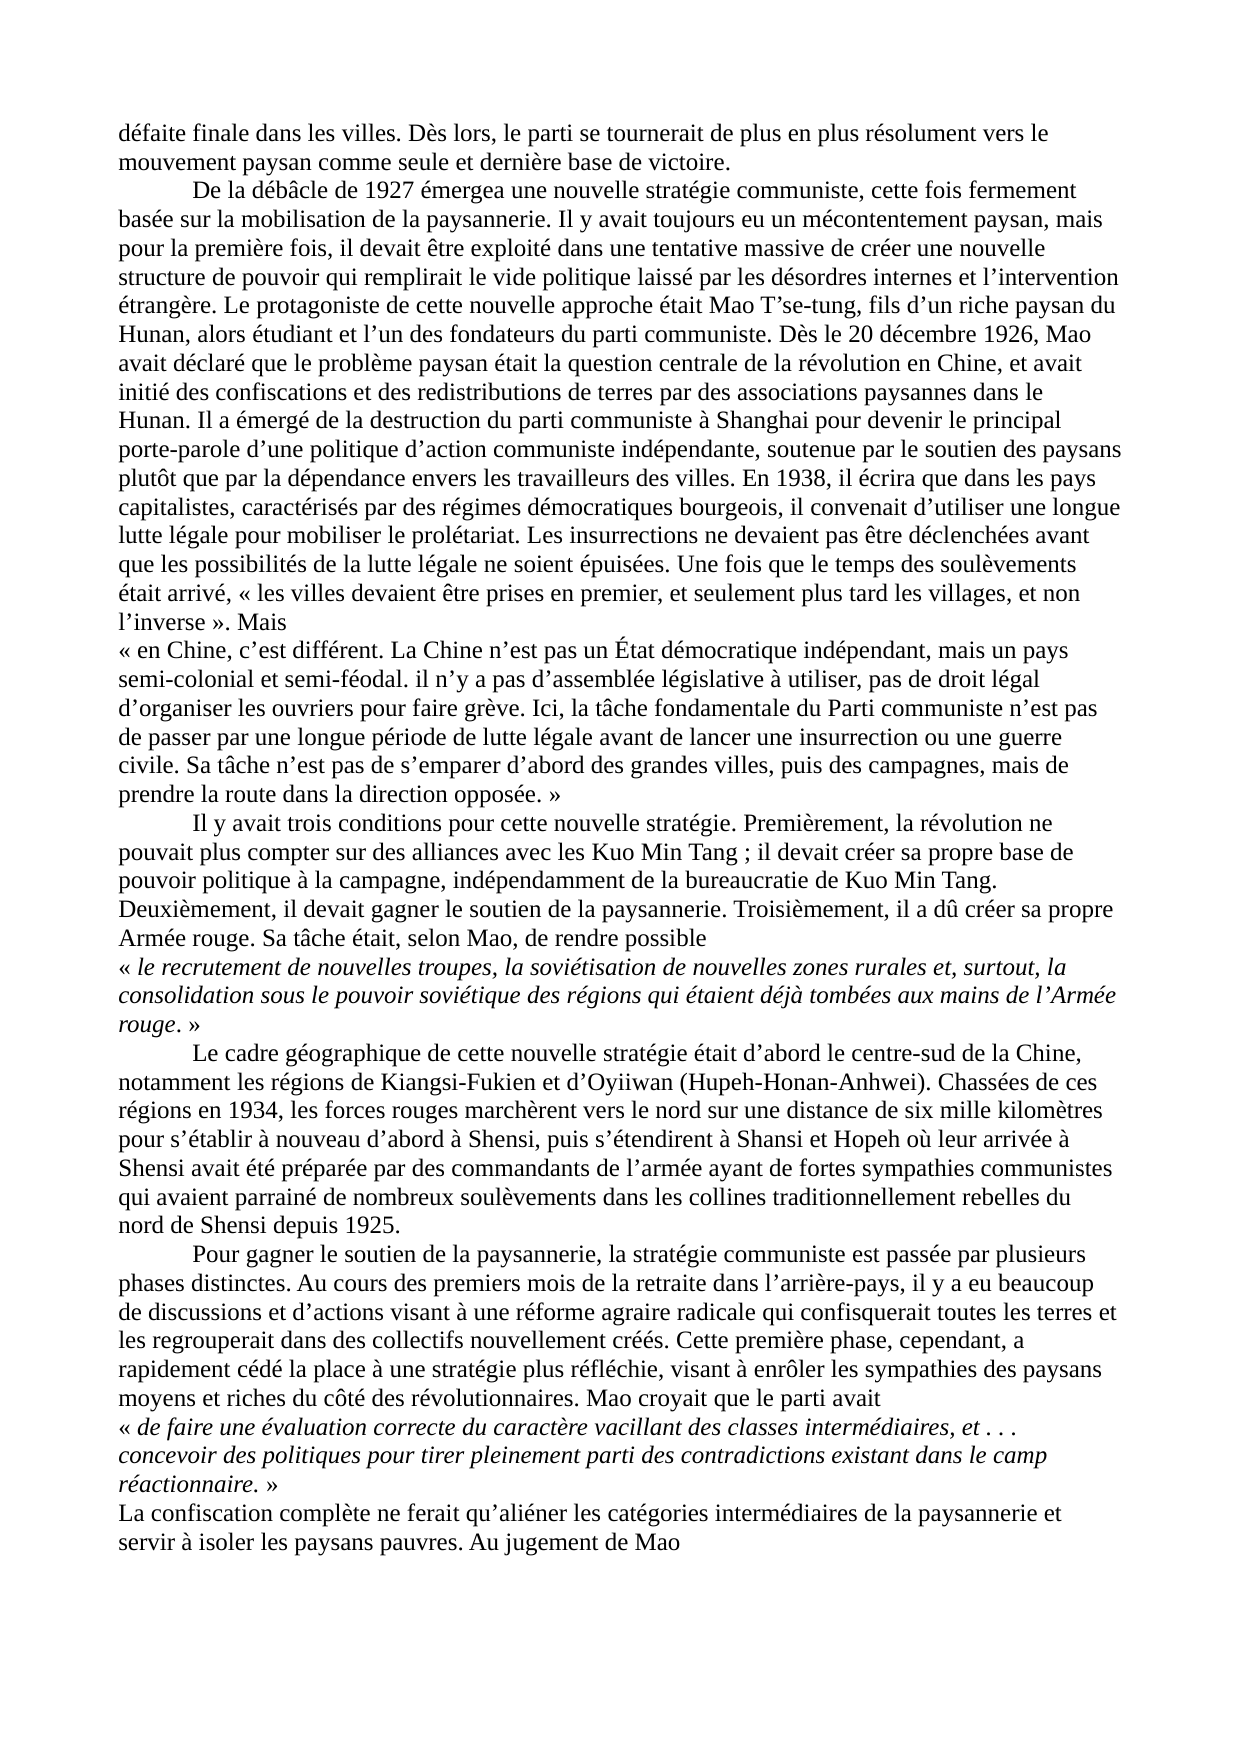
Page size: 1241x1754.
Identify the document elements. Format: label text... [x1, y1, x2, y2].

text La confiscation complète ne ferait qu’aliéner les catégories intermédiaires de la paysannerie et servir à isoler les paysans pauvres. Au jugement de Mao [118, 1498, 1122, 1556]
text défaite finale dans les villes. Dès lors, le parti se tournerait de plus en plus résolument vers le mouvement paysan comme seule et dernière base de victoire. [118, 118, 1122, 176]
text « le recrutement de nouvelles troupes, la soviétisation de nouvelles zones rurales et, surtout, la consolidation sous le pouvoir soviétique des régions qui étaient déjà tombées aux mains de l’Armée rouge. » [118, 952, 1122, 1038]
text Il y avait trois conditions pour cette nouvelle stratégie. Premièrement, la révolution ne pouvait plus compter sur des alliances avec les Kuo Min Tang ; il devait créer sa propre base de pouvoir politique à la campagne, indépendamment de la bureaucratie de Kuo Min Tang. Deuxièmement, il devait gagner le soutien de la paysannerie. Troisièmement, il a dû créer sa propre Armée rouge. Sa tâche était, selon Mao, de rendre possible [118, 808, 1122, 952]
text De la débâcle de 1927 émergea une nouvelle stratégie communiste, cette fois fermement basée sur la mobilisation de la paysannerie. Il y avait toujours eu un mécontentement paysan, mais pour la première fois, il devait être exploité dans une tentative massive de créer une nouvelle structure de pouvoir qui remplirait le vide politique laissé par les désordres internes et l’intervention étrangère. Le protagoniste de cette nouvelle approche était Mao T’se-tung, fils d’un riche paysan du Hunan, alors étudiant et l’un des fondateurs du parti communiste. Dès le 20 décembre 1926, Mao avait déclaré que le problème paysan était la question centrale de la révolution en Chine, et avait initié des confiscations et des redistributions de terres par des associations paysannes dans le Hunan. Il a émergé de la destruction du parti communiste à Shanghai pour devenir le principal porte-parole d’une politique d’action communiste indépendante, soutenue par le soutien des paysans plutôt que par la dépendance envers les travailleurs des villes. En 1938, il écrira que dans les pays capitalistes, caractérisés par des régimes démocratiques bourgeois, il convenait d’utiliser une longue lutte légale pour mobiliser le prolétariat. Les insurrections ne devaient pas être déclenchées avant que les possibilités de la lutte légale ne soient épuisées. Une fois que le temps des soulèvements était arrivé, « les villes devaient être prises en premier, et seulement plus tard les villages, et non l’inverse ». Mais [118, 176, 1122, 636]
text « de faire une évaluation correcte du caractère vacillant des classes intermédiaires, et . . . concevoir des politiques pour tirer pleinement parti des contradictions existant dans le camp réactionnaire. » [118, 1412, 1122, 1498]
text Pour gagner le soutien de la paysannerie, la stratégie communiste est passée par plusieurs phases distinctes. Au cours des premiers mois de la retraite dans l’arrière-pays, il y a eu beaucoup de discussions et d’actions visant à une réforme agraire radicale qui confisquerait toutes les terres et les regrouperait dans des collectifs nouvellement créés. Cette première phase, cependant, a rapidement cédé la place à une stratégie plus réfléchie, visant à enrôler les sympathies des paysans moyens et riches du côté des révolutionnaires. Mao croyait que le parti avait [118, 1239, 1122, 1412]
text « en Chine, c’est différent. La Chine n’est pas un État démocratique indépendant, mais un pays semi-colonial et semi-féodal. il n’y a pas d’assemblée législative à utiliser, pas de droit légal d’organiser les ouvriers pour faire grève. Ici, la tâche fondamentale du Parti communiste n’est pas de passer par une longue période de lutte légale avant de lancer une insurrection ou une guerre civile. Sa tâche n’est pas de s’emparer d’abord des grandes villes, puis des campagnes, mais de prendre la route dans la direction opposée. » [118, 636, 1122, 808]
text Le cadre géographique de cette nouvelle stratégie était d’abord le centre-sud de la Chine, notamment les régions de Kiangsi-Fukien et d’Oyiiwan (Hupeh-Honan-Anhwei). Chassées de ces régions en 1934, les forces rouges marchèrent vers le nord sur une distance de six mille kilomètres pour s’établir à nouveau d’abord à Shensi, puis s’étendirent à Shansi et Hopeh où leur arrivée à Shensi avait été préparée par des commandants de l’armée ayant de fortes sympathies communistes qui avaient parrainé de nombreux soulèvements dans les collines traditionnellement rebelles du nord de Shensi depuis 1925. [118, 1038, 1122, 1239]
